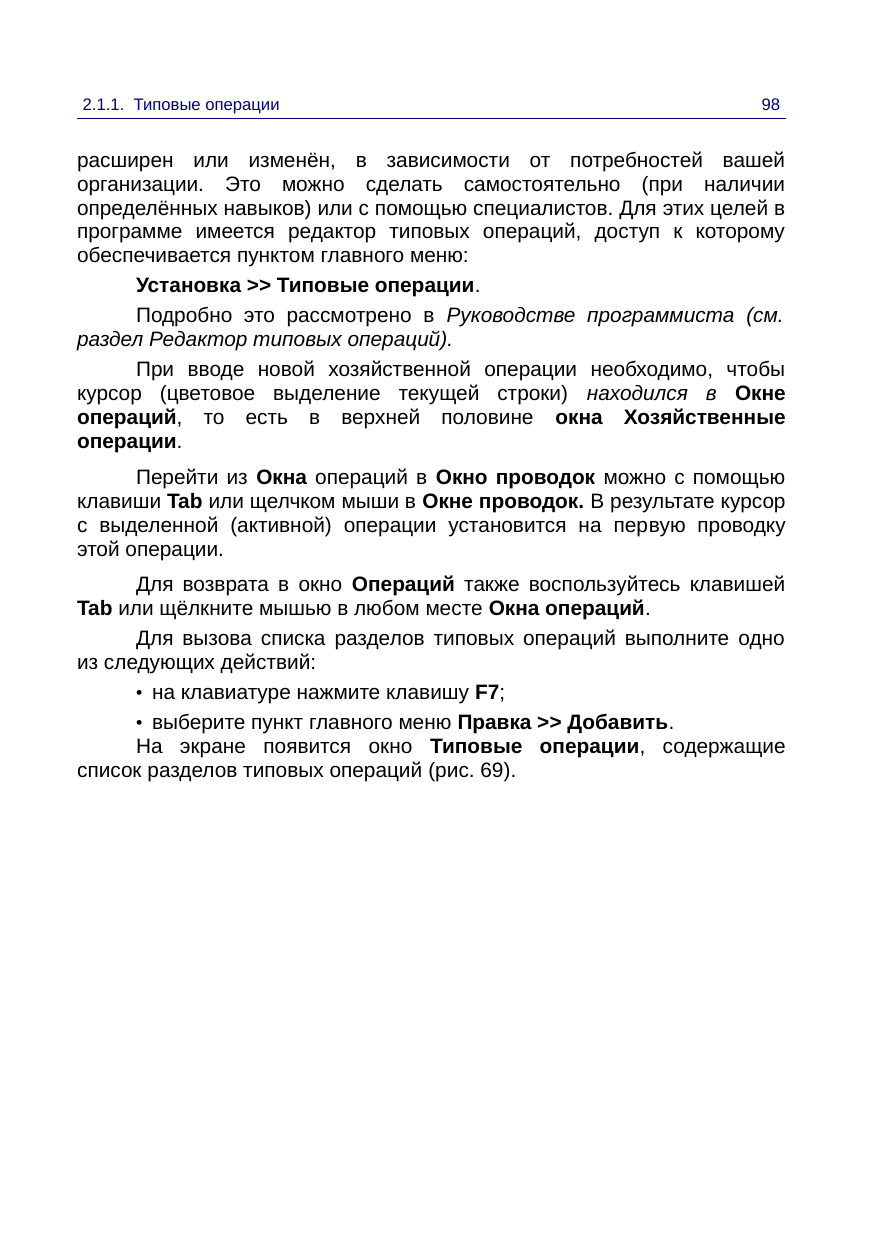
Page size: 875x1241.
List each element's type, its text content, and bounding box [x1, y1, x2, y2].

text На экране появится окно Типовые операции, содержащие список разделов типовых операций (рис. 69). [77, 734, 786, 782]
text Для вызова списка разделов типовых операций выполните одно из следующих действий: [77, 626, 786, 674]
list выберите пункт главного меню Правка >> Добавить. [136, 710, 786, 734]
text расширен или изменён, в зависимости от потребностей вашей организации. Это можно сделать самостоятельно (при наличии определённых навыков) или с помощью специалистов. Для этих целей в программе имеется редактор типовых операций, доступ к которому обеспечивается пунктом главного меню: [77, 147, 786, 267]
text Подробно это рассмотрено в Руководстве программиста (см. раздел Редактор типовых операций). [77, 303, 786, 351]
text Установка >> Типовые операции. [77, 273, 786, 297]
text Для возврата в окно Операций также воспользуйтесь клавишей Tab или щёлкните мышью в любом месте Окна операций. [77, 572, 786, 620]
list на клавиатуре нажмите клавишу F7; [136, 680, 786, 704]
text При вводе новой хозяйственной операции необходимо, чтобы курсор (цветовое выделение текущей строки) находился в Окне операций, то есть в верхней половине окна Хозяйственные операции. [77, 357, 786, 453]
text Перейти из Окна операций в Окно проводок можно с помощью клавиши Tab или щелчком мыши в Окне проводок. В результате курсор с выделенной (активной) операции установится на первую проводку этой операции. [77, 464, 786, 560]
